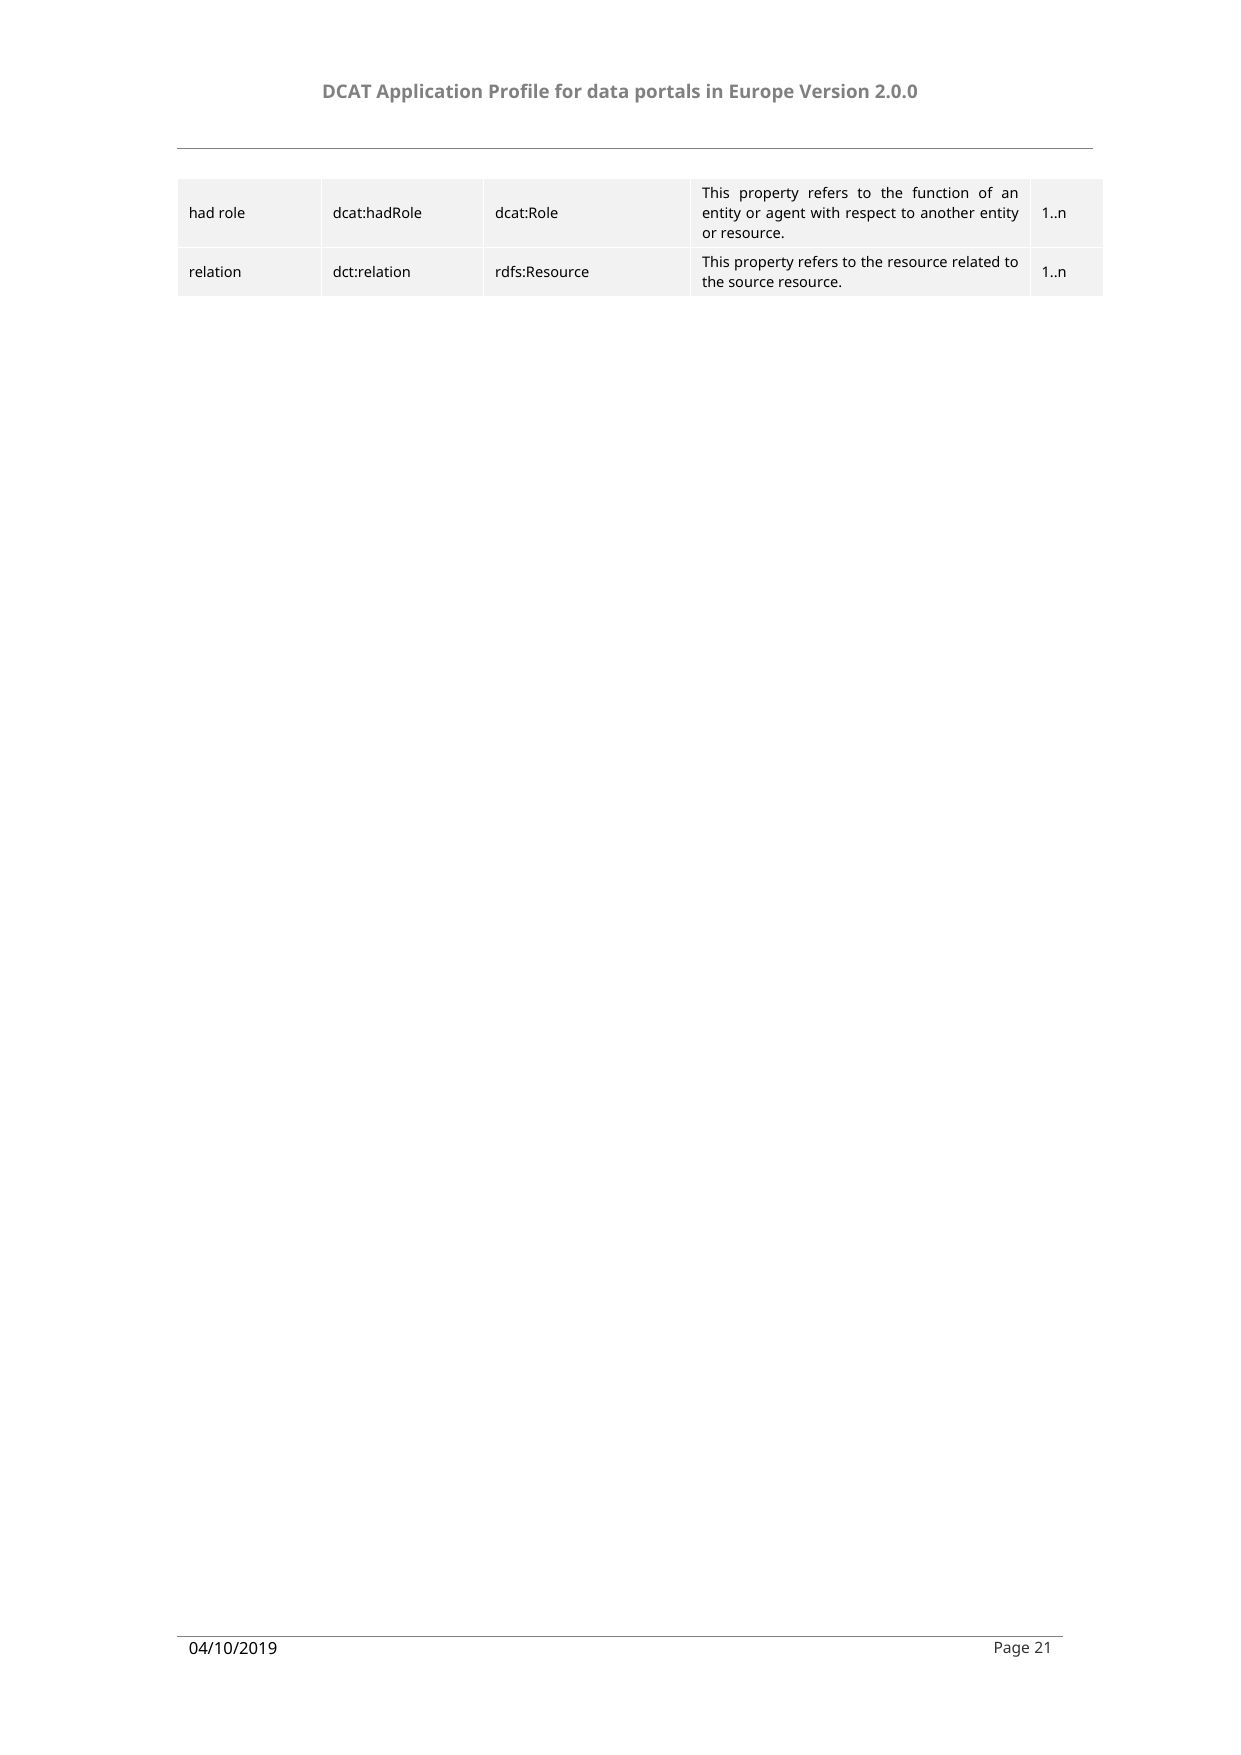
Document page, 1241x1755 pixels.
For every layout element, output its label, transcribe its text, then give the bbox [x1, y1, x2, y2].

table_cell relation [178, 248, 321, 296]
table_cell This property refers to the function of an entity or agent with respect to another entity or resource. [691, 179, 1030, 247]
table_cell dct:relation [322, 248, 483, 296]
table_cell 1..n [1031, 248, 1103, 296]
table_cell rdfs:Resource [484, 248, 690, 296]
table_cell 1..n [1031, 179, 1103, 247]
table_cell dcat:hadRole [322, 179, 483, 247]
table_cell had role [178, 179, 321, 247]
table_cell dcat:Role [484, 179, 690, 247]
table_cell This property refers to the resource related to the source resource. [691, 248, 1030, 296]
